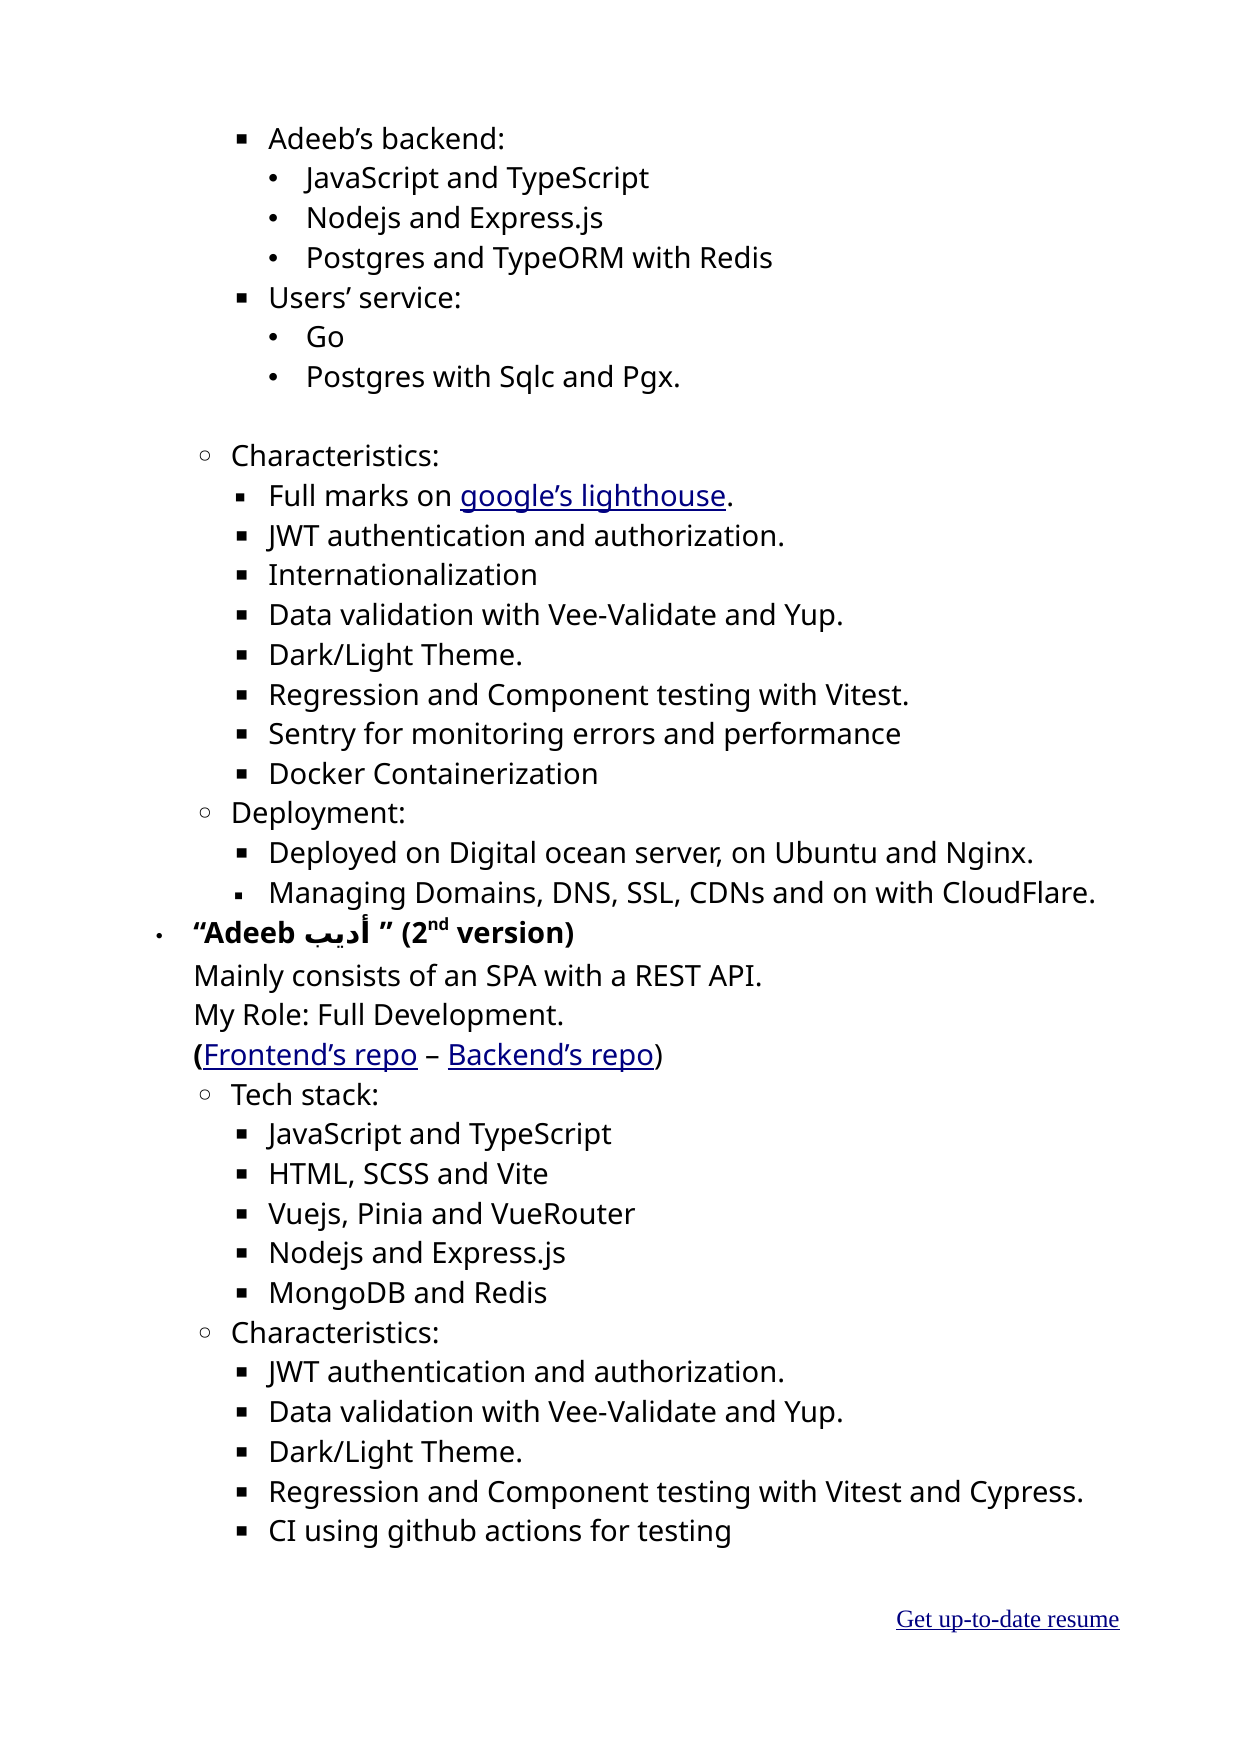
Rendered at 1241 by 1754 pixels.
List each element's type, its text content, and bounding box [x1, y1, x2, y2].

list Tech stack: [193, 1074, 1122, 1114]
list “Adeeb أديب ” (2nd version) [156, 912, 1122, 955]
list Nodejs and Express.js [268, 197, 1122, 237]
list Characteristics: [193, 436, 1122, 475]
list Adeeb’s backend: [231, 118, 1122, 158]
list My Role: Full Development. (Frontend’s repo – Backend’s repo) [156, 994, 1122, 1074]
list Regression and Component testing with Vitest. [231, 674, 1122, 713]
list Data validation with Vee-Validate and Yup. [231, 594, 1122, 634]
list HTML, SCSS and Vite [231, 1153, 1122, 1193]
list JavaScript and TypeScript [268, 158, 1122, 197]
list Characteristics: [193, 1312, 1122, 1352]
list Internationalization [231, 555, 1122, 594]
list JWT authentication and authorization. [231, 515, 1122, 555]
list Go [268, 317, 1122, 356]
list Users’ service: [231, 277, 1122, 317]
list Managing Domains, DNS, SSL, CDNs and on with CloudFlare. [231, 872, 1122, 912]
list Deployed on Digital ocean server, on Ubuntu and Nginx. [231, 832, 1122, 872]
list Deployment: [193, 793, 1122, 832]
list CI using github actions for testing [231, 1511, 1122, 1550]
list MongoDB and Redis [231, 1272, 1122, 1312]
list Vuejs, Pinia and VueRouter [231, 1193, 1122, 1233]
list Dark/Light Theme. [231, 1431, 1122, 1471]
list Dark/Light Theme. [231, 634, 1122, 674]
list Regression and Component testing with Vitest and Cypress. [231, 1471, 1122, 1511]
list Full marks on google’s lighthouse. [231, 475, 1122, 515]
list Postgres with Sqlc and Pgx. [268, 356, 1122, 436]
list Sentry for monitoring errors and performance [231, 713, 1122, 753]
list Mainly consists of an SPA with a REST API. [156, 955, 1122, 994]
list Postgres and TypeORM with Redis [268, 237, 1122, 277]
list JavaScript and TypeScript [231, 1114, 1122, 1153]
list Nodejs and Express.js [231, 1233, 1122, 1272]
list JWT authentication and authorization. [231, 1352, 1122, 1391]
list Docker Containerization [231, 753, 1122, 793]
list Data validation with Vee-Validate and Yup. [231, 1391, 1122, 1431]
